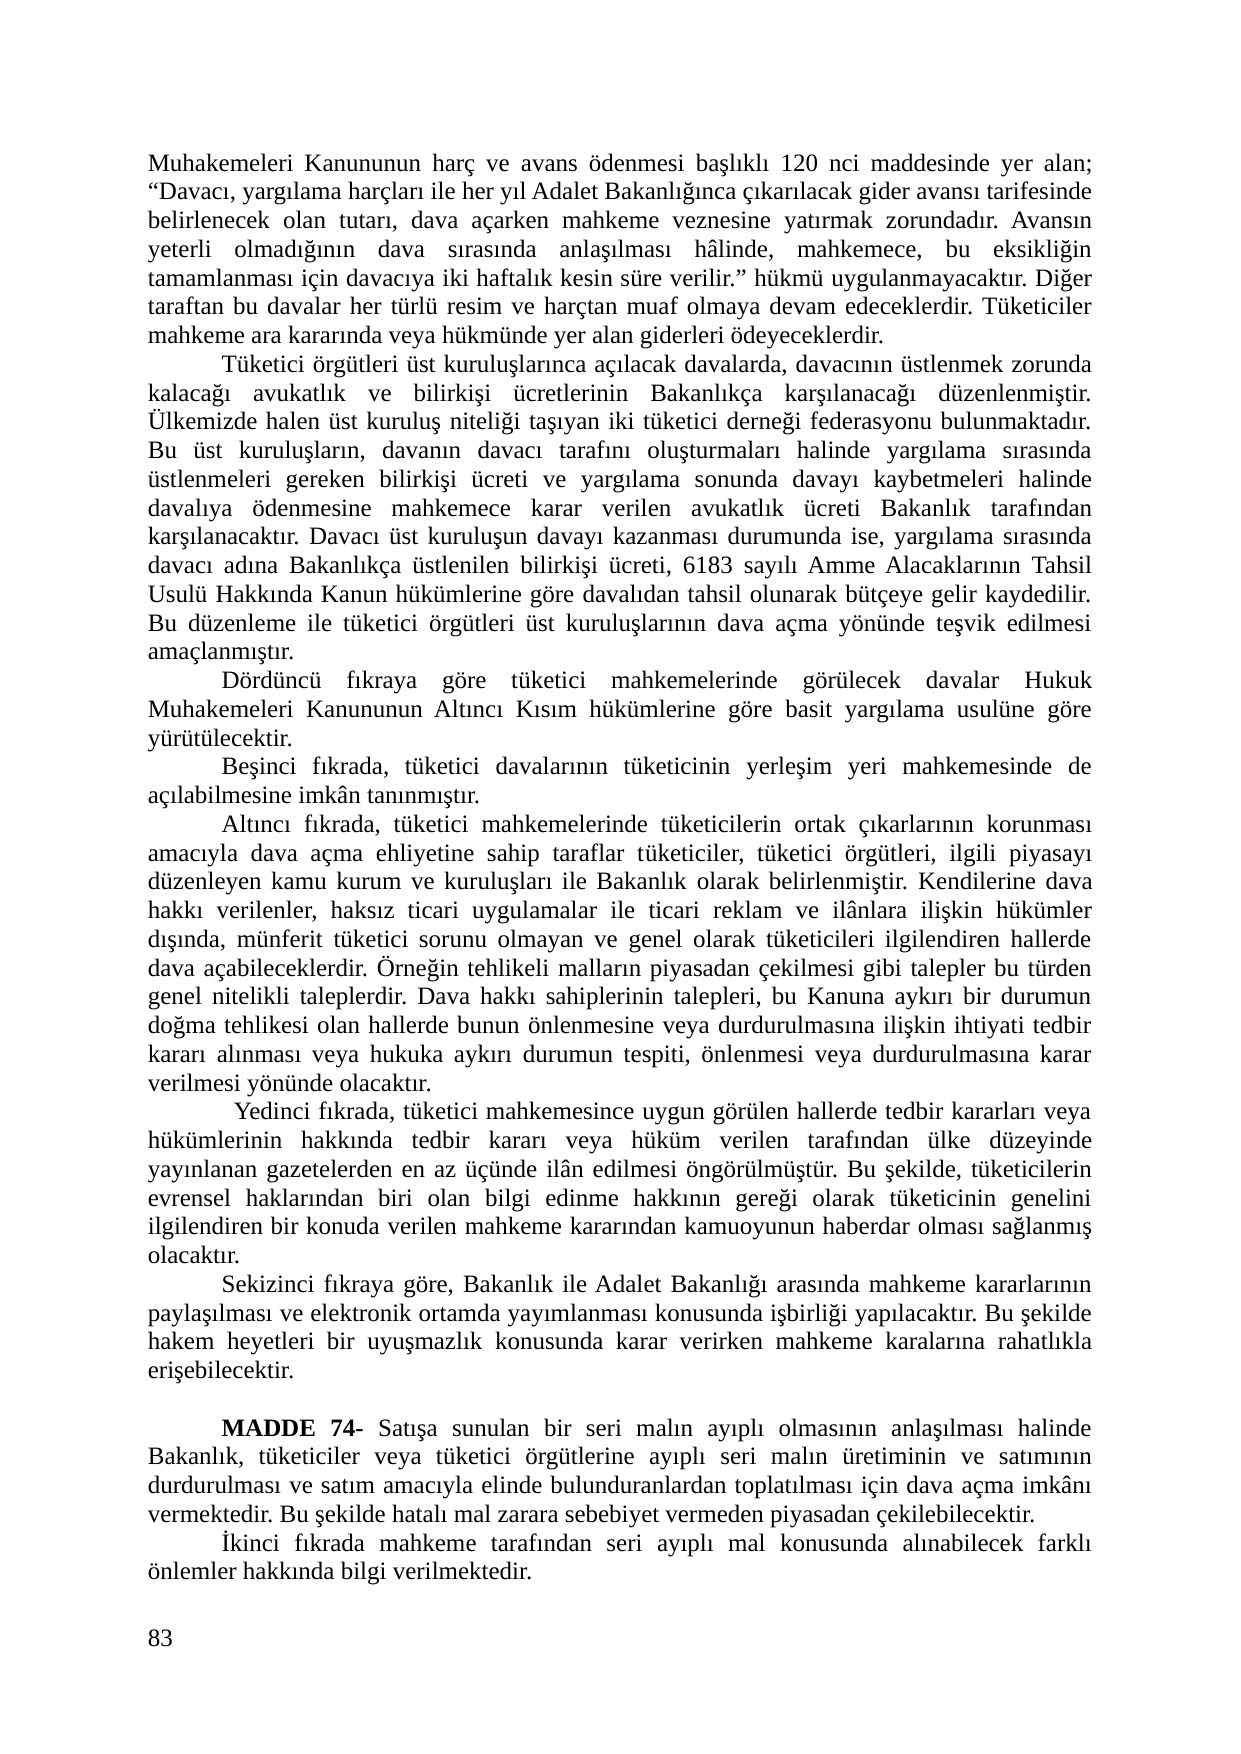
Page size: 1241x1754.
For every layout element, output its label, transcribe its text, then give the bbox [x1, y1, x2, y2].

text MADDE 74- Satışa sunulan bir seri malın ayıplı olmasının anlaşılması halinde Bakanlık, tüketiciler veya tüketici örgütlerine ayıplı seri malın üretiminin ve satımının durdurulması ve satım amacıyla elinde bulunduranlardan toplatılması için dava açma imkânı vermektedir. Bu şekilde hatalı mal zarara sebebiyet vermeden piyasadan çekilebilecektir. [148, 1413, 1093, 1528]
text İkinci fıkrada mahkeme tarafından seri ayıplı mal konusunda alınabilecek farklı önlemler hakkında bilgi verilmektedir. [148, 1528, 1093, 1585]
text Yedinci fıkrada, tüketici mahkemesince uygun görülen hallerde tedbir kararları veya hükümlerinin hakkında tedbir kararı veya hüküm verilen tarafından ülke düzeyinde yayınlanan gazetelerden en az üçünde ilân edilmesi öngörülmüştür. Bu şekilde, tüketicilerin evrensel haklarından biri olan bilgi edinme hakkının gereği olarak tüketicinin genelini ilgilendiren bir konuda verilen mahkeme kararından kamuoyunun haberdar olması sağlanmış olacaktır. [148, 1096, 1093, 1269]
text Altıncı fıkrada, tüketici mahkemelerinde tüketicilerin ortak çıkarlarının korunması amacıyla dava açma ehliyetine sahip taraflar tüketiciler, tüketici örgütleri, ilgili piyasayı düzenleyen kamu kurum ve kuruluşları ile Bakanlık olarak belirlenmiştir. Kendilerine dava hakkı verilenler, haksız ticari uygulamalar ile ticari reklam ve ilânlara ilişkin hükümler dışında, münferit tüketici sorunu olmayan ve genel olarak tüketicileri ilgilendiren hallerde dava açabileceklerdir. Örneğin tehlikeli malların piyasadan çekilmesi gibi talepler bu türden genel nitelikli taleplerdir. Dava hakkı sahiplerinin talepleri, bu Kanuna aykırı bir durumun doğma tehlikesi olan hallerde bunun önlenmesine veya durdurulmasına ilişkin ihtiyati tedbir kararı alınması veya hukuka aykırı durumun tespiti, önlenmesi veya durdurulmasına karar verilmesi yönünde olacaktır. [148, 809, 1093, 1096]
text Muhakemeleri Kanununun harç ve avans ödenmesi başlıklı 120 nci maddesinde yer alan; “Davacı, yargılama harçları ile her yıl Adalet Bakanlığınca çıkarılacak gider avansı tarifesinde belirlenecek olan tutarı, dava açarken mahkeme veznesine yatırmak zorundadır. Avansın yeterli olmadığının dava sırasında anlaşılması hâlinde, mahkemece, bu eksikliğin tamamlanması için davacıya iki haftalık kesin süre verilir.” hükmü uygulanmayacaktır. Diğer taraftan bu davalar her türlü resim ve harçtan muaf olmaya devam edeceklerdir. Tüketiciler mahkeme ara kararında veya hükmünde yer alan giderleri ödeyeceklerdir. [148, 148, 1093, 349]
text Tüketici örgütleri üst kuruluşlarınca açılacak davalarda, davacının üstlenmek zorunda kalacağı avukatlık ve bilirkişi ücretlerinin Bakanlıkça karşılanacağı düzenlenmiştir. Ülkemizde halen üst kuruluş niteliği taşıyan iki tüketici derneği federasyonu bulunmaktadır. Bu üst kuruluşların, davanın davacı tarafını oluşturmaları halinde yargılama sırasında üstlenmeleri gereken bilirkişi ücreti ve yargılama sonunda davayı kaybetmeleri halinde davalıya ödenmesine mahkemece karar verilen avukatlık ücreti Bakanlık tarafından karşılanacaktır. Davacı üst kuruluşun davayı kazanması durumunda ise, yargılama sırasında davacı adına Bakanlıkça üstlenilen bilirkişi ücreti, 6183 sayılı Amme Alacaklarının Tahsil Usulü Hakkında Kanun hükümlerine göre davalıdan tahsil olunarak bütçeye gelir kaydedilir. Bu düzenleme ile tüketici örgütleri üst kuruluşlarının dava açma yönünde teşvik edilmesi amaçlanmıştır. [148, 349, 1093, 665]
text Sekizinci fıkraya göre, Bakanlık ile Adalet Bakanlığı arasında mahkeme kararlarının paylaşılması ve elektronik ortamda yayımlanması konusunda işbirliği yapılacaktır. Bu şekilde hakem heyetleri bir uyuşmazlık konusunda karar verirken mahkeme karalarına rahatlıkla erişebilecektir. [148, 1269, 1093, 1384]
text Dördüncü fıkraya göre tüketici mahkemelerinde görülecek davalar Hukuk Muhakemeleri Kanununun Altıncı Kısım hükümlerine göre basit yargılama usulüne göre yürütülecektir. [148, 665, 1093, 751]
text Beşinci fıkrada, tüketici davalarının tüketicinin yerleşim yeri mahkemesinde de açılabilmesine imkân tanınmıştır. [148, 751, 1093, 809]
